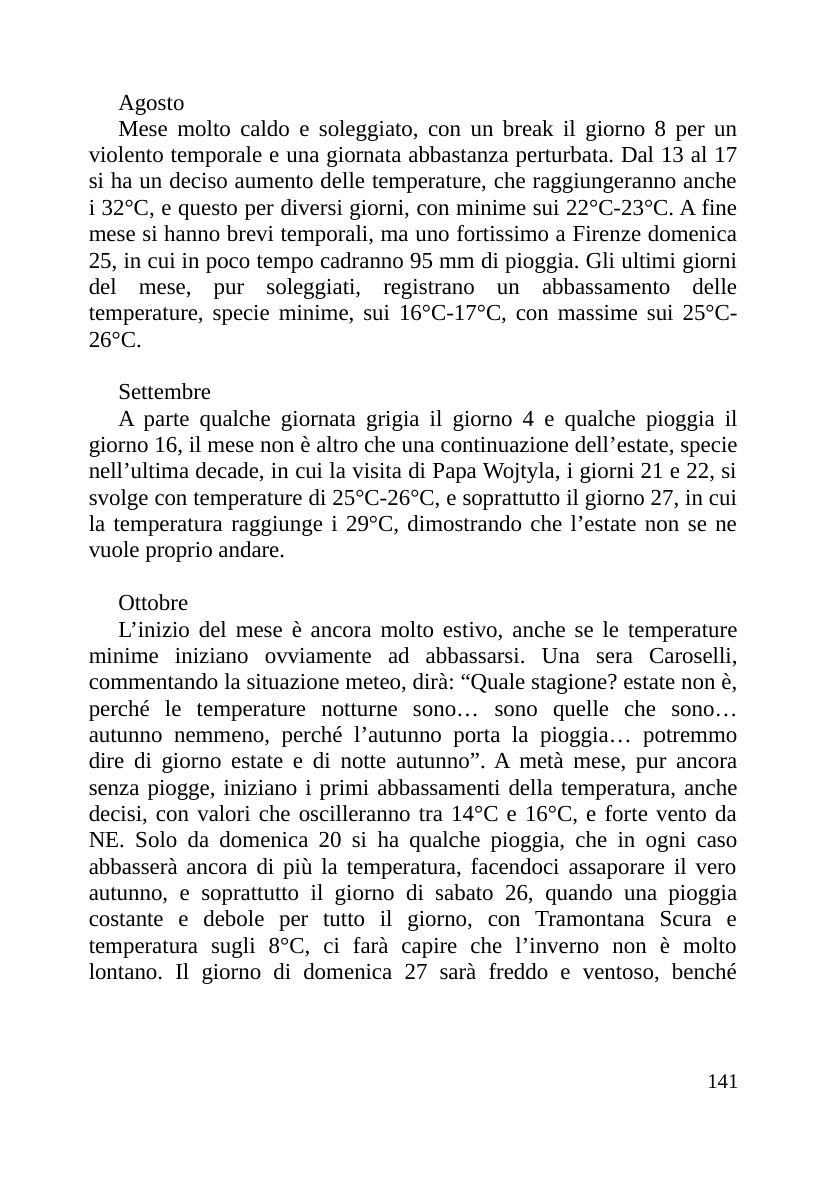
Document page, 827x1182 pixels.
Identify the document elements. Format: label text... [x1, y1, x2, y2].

text Mese molto caldo e soleggiato, con un break il giorno 8 per un violento temporale e una giornata abbastanza perturbata. Dal 13 al 17 si ha un deciso aumento delle temperature, che raggiungeranno anche i 32°C, e questo per diversi giorni, con minime sui 22°C-23°C. A fine mese si hanno brevi temporali, ma uno fortissimo a Firenze domenica 25, in cui in poco tempo cadranno 95 mm di pioggia. Gli ultimi giorni del mese, pur soleggiati, registrano un abbassamento delle temperature, specie minime, sui 16°C-17°C, con massime sui 25°C-26°C. [88, 115, 738, 352]
text A parte qualche giornata grigia il giorno 4 e qualche pioggia il giorno 16, il mese non è altro che una continuazione dell’estate, specie nell’ultima decade, in cui la visita di Papa Wojtyla, i giorni 21 e 22, si svolge con temperature di 25°C-26°C, e soprattutto il giorno 27, in cui la temperatura raggiunge i 29°C, dimostrando che l’estate non se ne vuole proprio andare. [88, 405, 738, 563]
text Agosto [88, 88, 738, 115]
text L’inizio del mese è ancora molto estivo, anche se le temperature minime iniziano ovviamente ad abbassarsi. Una sera Caroselli, commentando la situazione meteo, dirà: “Quale stagione? estate non è, perché le temperature notturne sono… sono quelle che sono… autunno nemmeno, perché l’autunno porta la pioggia… potremmo dire di giorno estate e di notte autunno”. A metà mese, pur ancora senza piogge, iniziano i primi abbassamenti della temperatura, anche decisi, con valori che oscilleranno tra 14°C e 16°C, e forte vento da NE. Solo da domenica 20 si ha qualche pioggia, che in ogni caso abbasserà ancora di più la temperatura, facendoci assaporare il vero autunno, e soprattutto il giorno di sabato 26, quando una pioggia costante e debole per tutto il giorno, con Tramontana Scura e temperatura sugli 8°C, ci farà capire che l’inverno non è molto lontano. Il giorno di domenica 27 sarà freddo e ventoso, benché [88, 616, 738, 984]
text Settembre [88, 378, 738, 405]
text Ottobre [88, 589, 738, 616]
